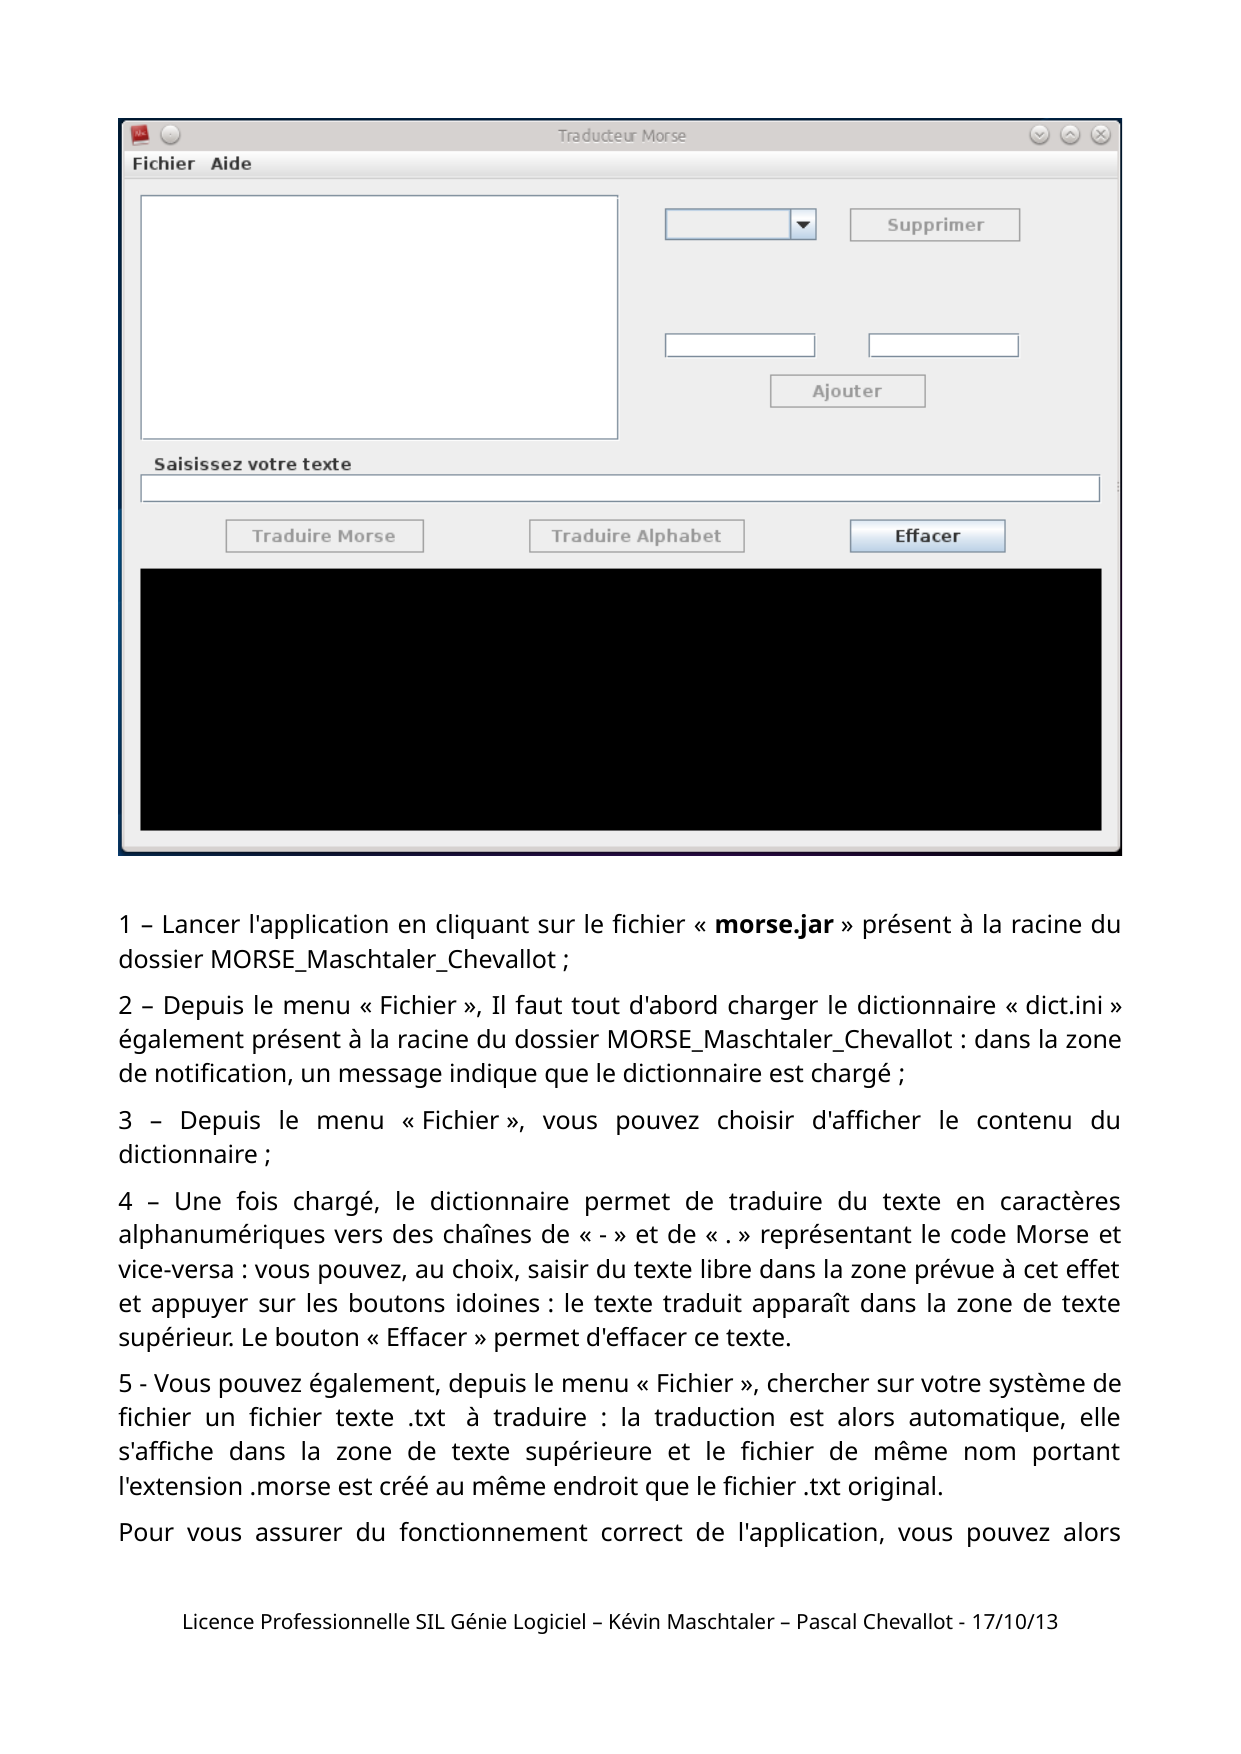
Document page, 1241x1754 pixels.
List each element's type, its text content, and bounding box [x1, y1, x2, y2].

subtitle 2 – Depuis le menu « Fichier », Il faut tout d'abord charger le dictionnaire « dict.ini » également présent à la racine du dossier MORSE_Maschtaler_Chevallot : dans la zone de notification, un message indique que le dictionnaire est chargé ; [118, 988, 1122, 1090]
subtitle 5 - Vous pouvez également, depuis le menu « Fichier », chercher sur votre système de fichier un fichier texte .txt à traduire : la traduction est alors automatique, elle s'affiche dans la zone de texte supérieure et le fichier de même nom portant l'extension .morse est créé au même endroit que le fichier .txt original. [118, 1366, 1122, 1502]
picture [118, 118, 1123, 856]
subtitle 3 – Depuis le menu « Fichier », vous pouvez choisir d'afficher le contenu du dictionnaire ; [118, 1102, 1122, 1171]
subtitle Pour vous assurer du fonctionnement correct de l'application, vous pouvez alors [118, 1515, 1122, 1549]
subtitle 1 – Lancer l'application en cliquant sur le fichier « morse.jar » présent à la racine du dossier MORSE_Maschtaler_Chevallot ; [118, 907, 1122, 975]
subtitle 4 – Une fois chargé, le dictionnaire permet de traduire du texte en caractères alphanumériques vers des chaînes de « - » et de « . » représentant le code Morse et vice-versa : vous pouvez, au choix, saisir du texte libre dans la zone prévue à cet effet et appuyer sur les boutons idoines : le texte traduit apparaît dans la zone de texte supérieur. Le bouton « Effacer » permet d'effacer ce texte. [118, 1183, 1122, 1353]
